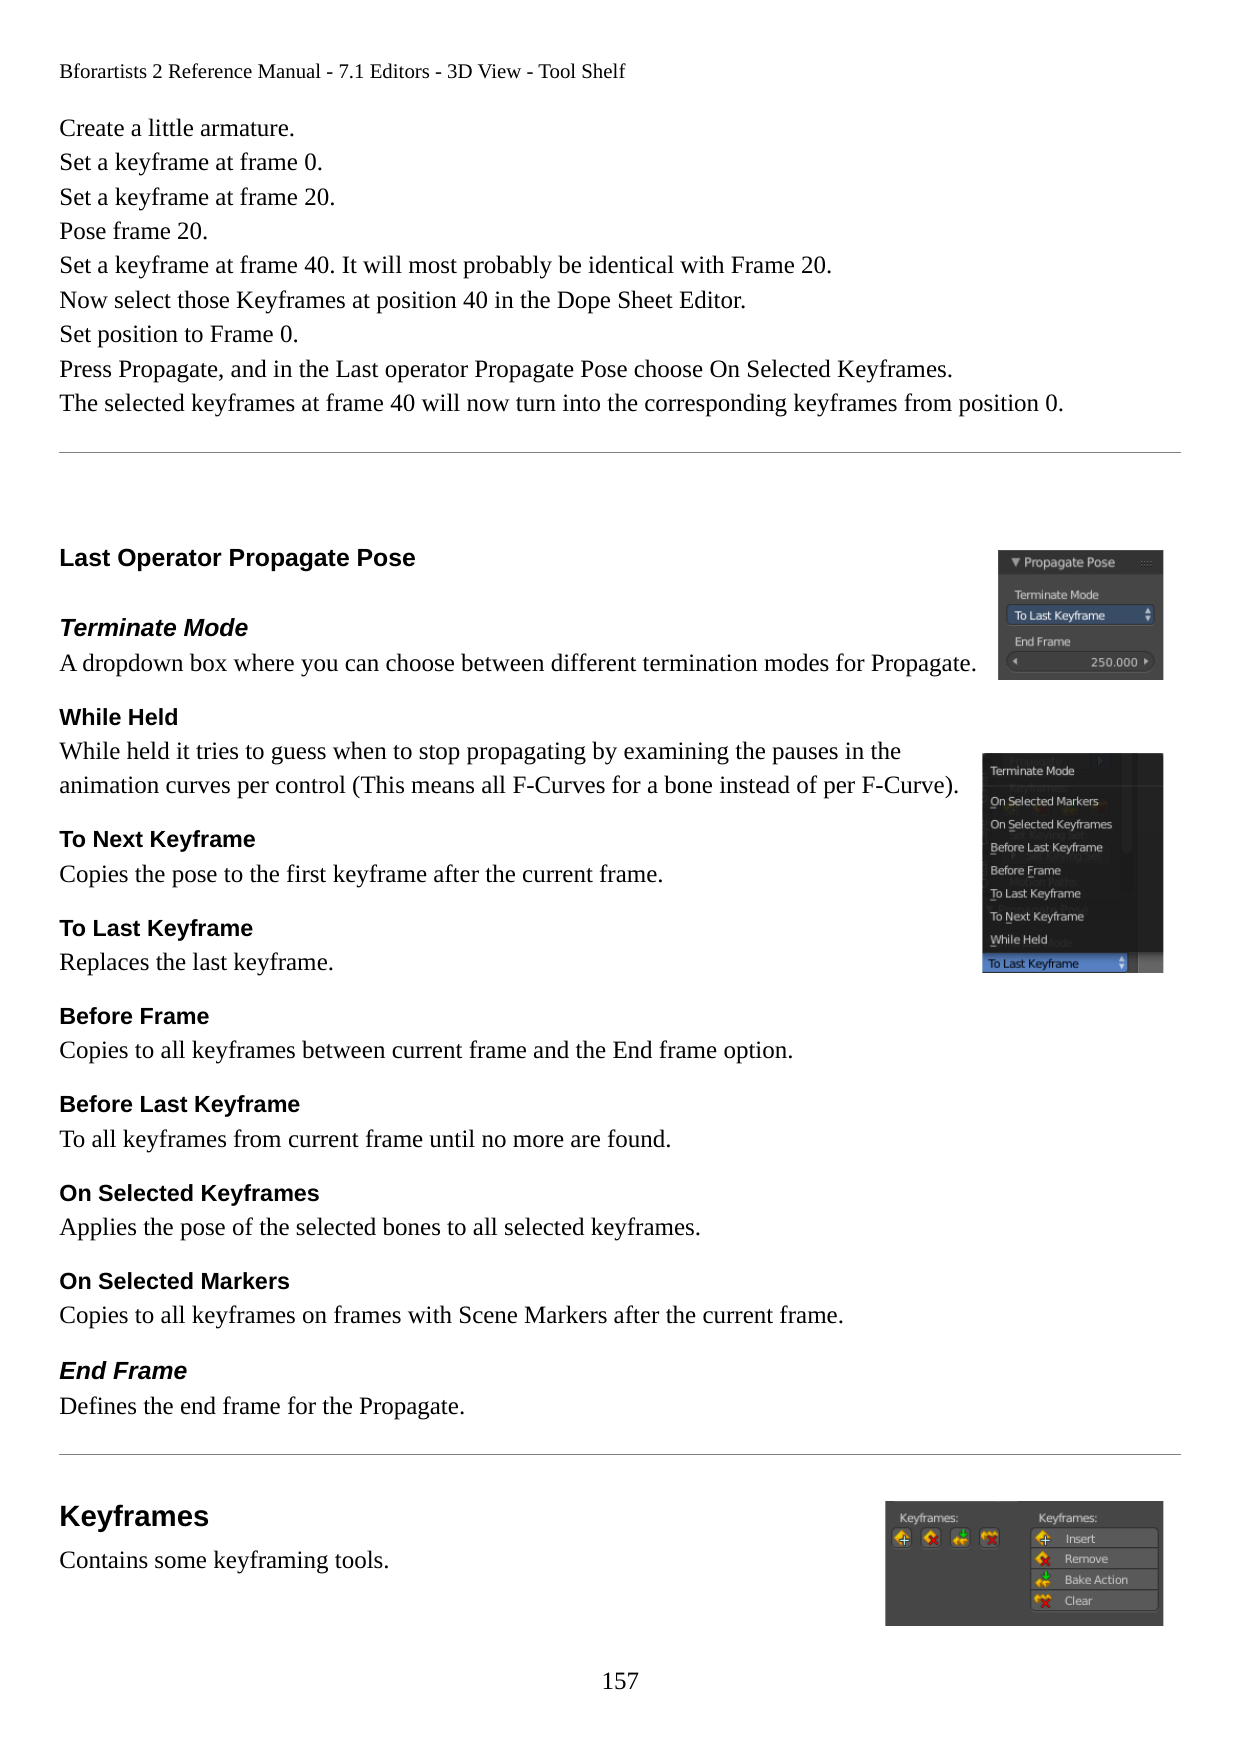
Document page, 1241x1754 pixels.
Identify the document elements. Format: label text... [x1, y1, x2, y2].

subtitle [1164, 613, 1181, 642]
text Copies to all keyframes between current frame and the End frame option. [59, 1036, 1181, 1064]
text Copies to all keyframes on frames with Scene Markers after the current frame. [59, 1301, 1181, 1329]
text To all keyframes from current frame until no more are found. [59, 1124, 1181, 1153]
subtitle Last Operator Propagate Pose [59, 543, 1181, 572]
text A dropdown box where you can choose between different termination modes for Propagate. [59, 648, 998, 677]
subtitle On Selected Markers [59, 1268, 1181, 1294]
picture [982, 753, 1164, 973]
picture [885, 1501, 1164, 1626]
subtitle On Selected Keyframes [59, 1179, 1181, 1206]
text Defines the end frame for the Propagate. [59, 1391, 1181, 1419]
subtitle Before Last Keyframe [59, 1091, 1181, 1118]
text Applies the pose of the selected bones to all selected keyframes. [59, 1212, 1181, 1241]
subtitle To Next Keyframe [59, 826, 982, 853]
subtitle [1164, 826, 1181, 853]
subtitle To Last Keyframe [59, 914, 982, 941]
subtitle [1164, 914, 1181, 941]
text Copies the pose to the first keyframe after the current frame. [59, 859, 982, 888]
picture [998, 550, 1164, 680]
subtitle Terminate Mode [59, 613, 998, 642]
subtitle End Frame [59, 1356, 1181, 1384]
subtitle Keyframes [59, 1498, 1181, 1532]
text Replaces the last keyframe. [59, 947, 1181, 976]
text Contains some keyframing tools. [59, 1545, 885, 1573]
subtitle Before Frame [59, 1003, 1181, 1029]
subtitle While Held [59, 703, 1181, 730]
text Create a little armature. Set a keyframe at frame 0. Set a keyframe at frame 20. Pose frame 20. Set a keyframe at frame 40. It will most probably be identical with Frame 20. Now select those Keyframes at position 40 in the Dope Sheet Editor. Set position to Frame 0. Press Propagate, and in the Last operator Propagate Pose choose On Selected Keyframes. The selected keyframes at frame 40 will now turn into the corresponding keyframes from position 0. [59, 113, 1181, 417]
text While held it tries to guess when to stop propagating by examining the pauses in the animation curves per control (This means all F-Curves for a bone instead of per F-Curve). [59, 736, 1181, 799]
